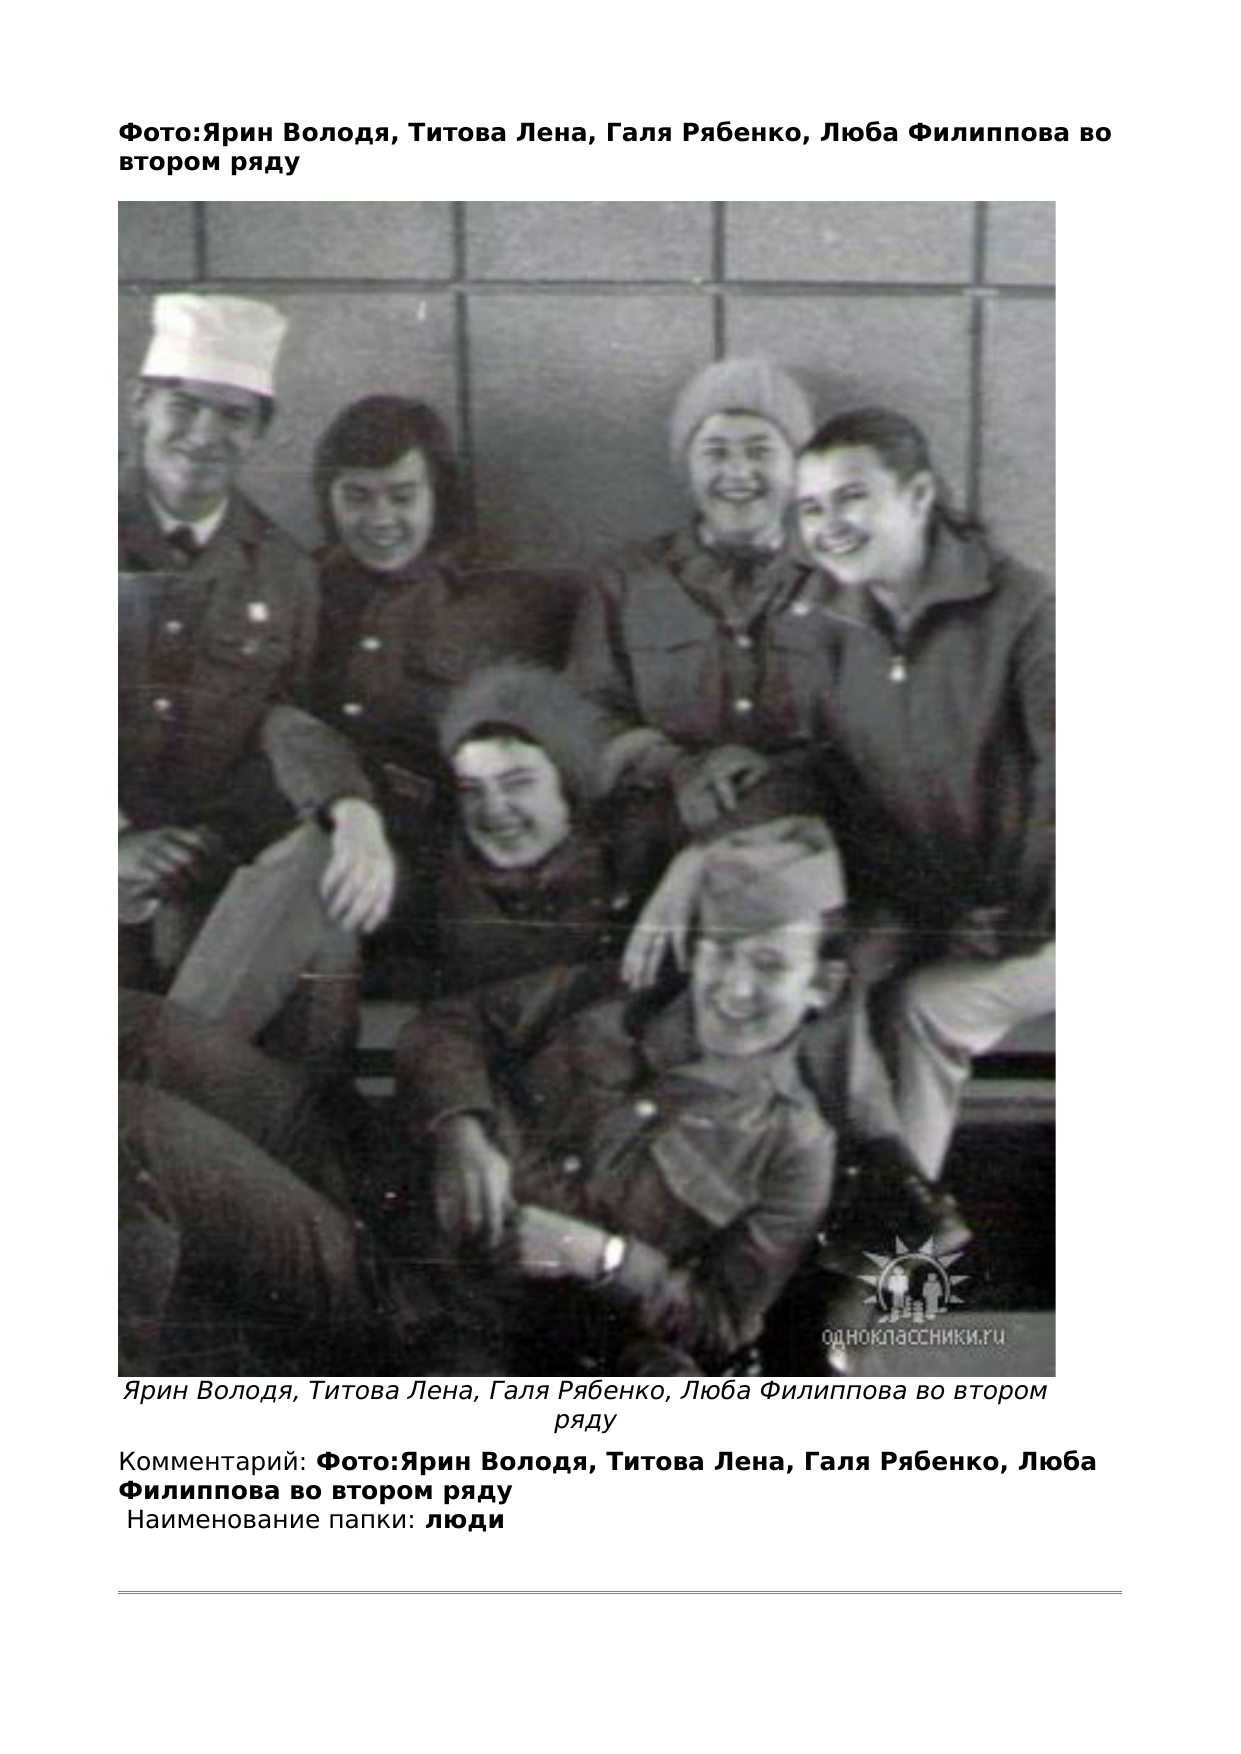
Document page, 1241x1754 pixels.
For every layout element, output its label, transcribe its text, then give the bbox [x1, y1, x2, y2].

subtitle Фото:Ярин Володя, Титова Лена, Галя Рябенко, Люба Филиппова во втором ряду [118, 118, 1122, 176]
picture [118, 201, 1056, 1377]
text Ярин Володя, Титова Лена, Галя Рябенко, Люба Филиппова во втором ряду [118, 1377, 1056, 1435]
text Комментарий: Фото:Ярин Володя, Титова Лена, Галя Рябенко, Люба Филиппова во втором ряду Наименование папки: люди [118, 1447, 1122, 1564]
